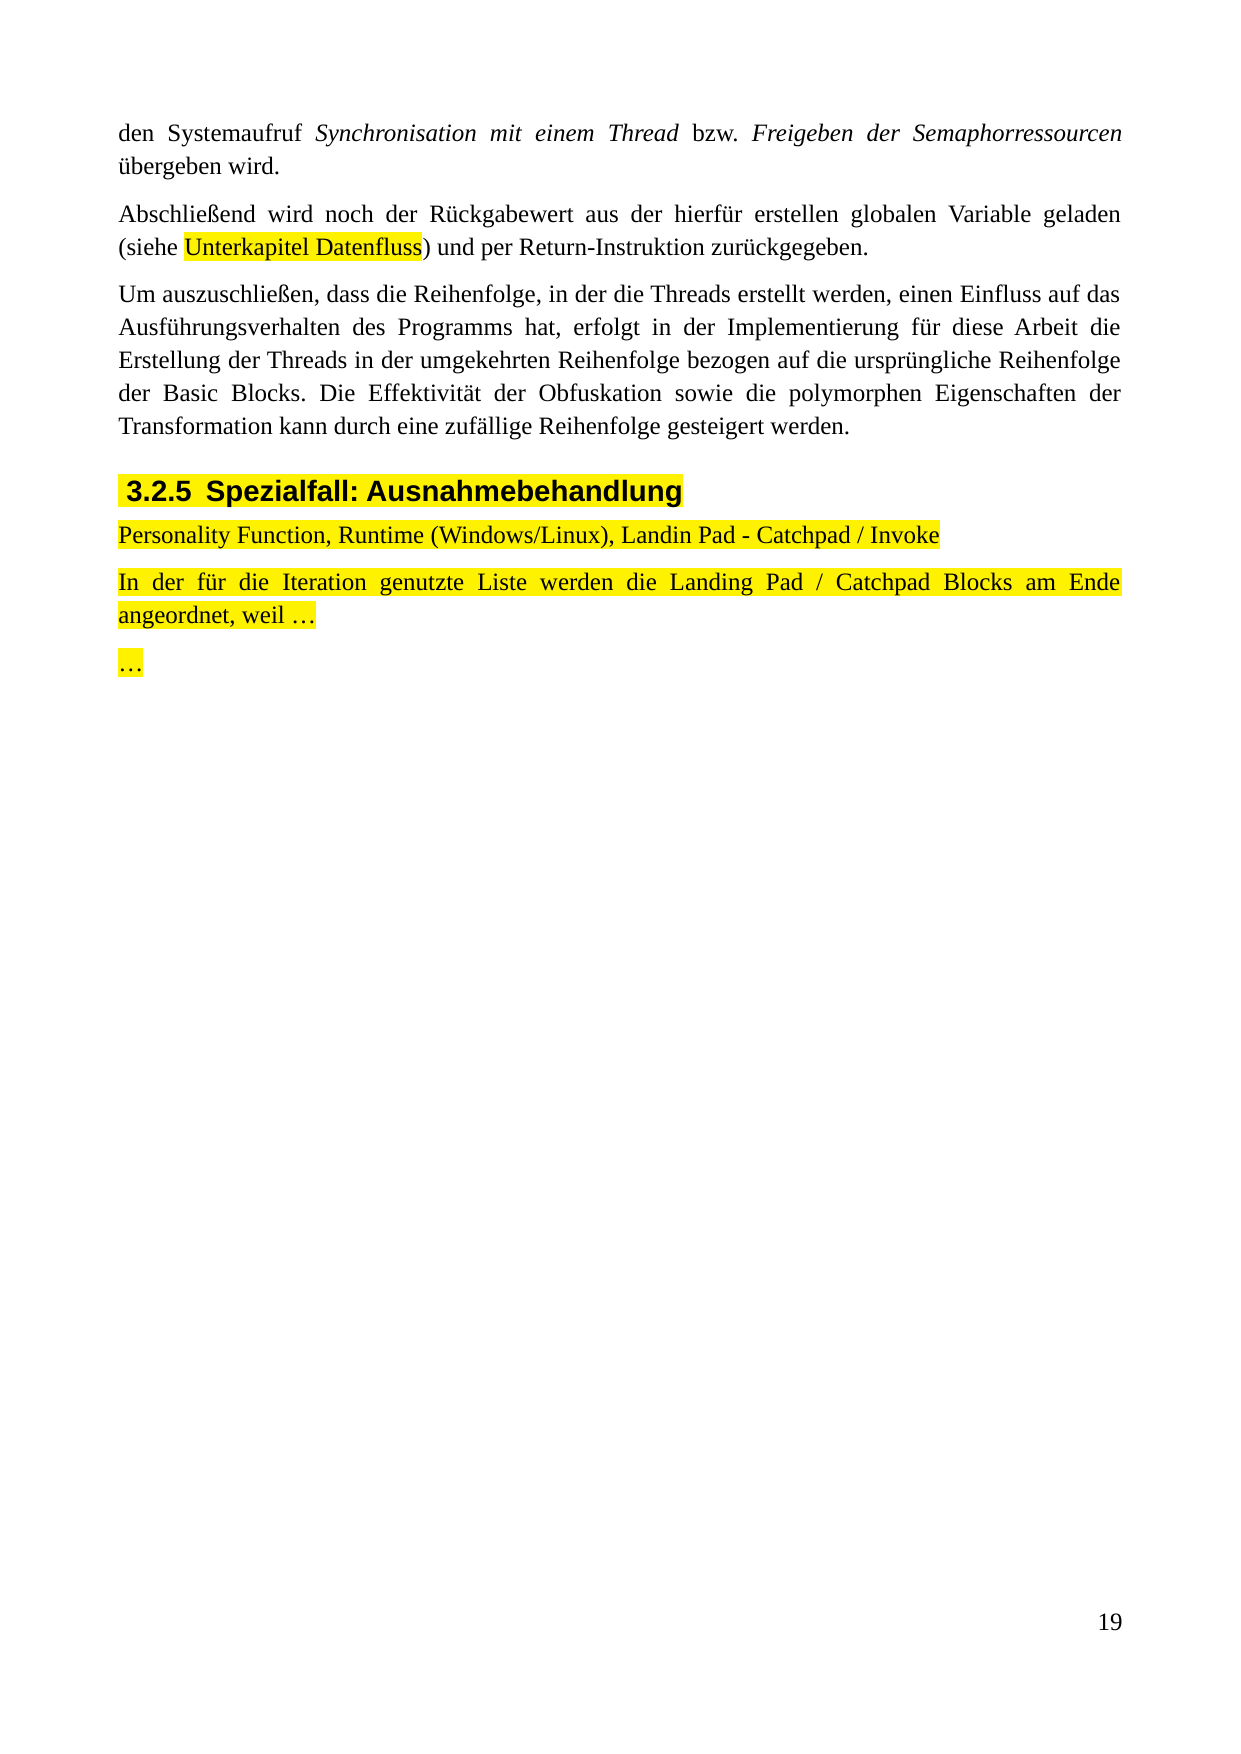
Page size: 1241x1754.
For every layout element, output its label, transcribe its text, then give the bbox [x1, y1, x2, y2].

text den Systemaufruf Synchronisation mit einem Thread bzw. Freigeben der Semaphorressourcen übergeben wird. [118, 118, 1122, 180]
text Um auszuschließen, dass die Reihenfolge, in der die Threads erstellt werden, einen Einfluss auf das Ausführungsverhalten des Programms hat, erfolgt in der Implementierung für diese Arbeit die Erstellung der Threads in der umgekehrten Reihenfolge bezogen auf die ursprüngliche Reihenfolge der Basic Blocks. Die Effektivität der Obfuskation sowie die polymorphen Eigenschaften der Transformation kann durch eine zufällige Reihenfolge gesteigert werden. [118, 279, 1122, 440]
text Personality Function, Runtime (Windows/Linux), Landin Pad - Catchpad / Invoke [118, 520, 1122, 549]
text In der für die Iteration genutzte Liste werden die Landing Pad / Catchpad Blocks am Ende angeordnet, weil … [118, 567, 1122, 629]
subtitle Spezialfall: Ausnahmebehandlung [118, 474, 1122, 507]
text Abschließend wird noch der Rückgabewert aus der hierfür erstellen globalen Variable geladen (siehe Unterkapitel Datenfluss) und per Return-Instruktion zurückgegeben. [118, 199, 1122, 261]
text … [118, 648, 1122, 677]
